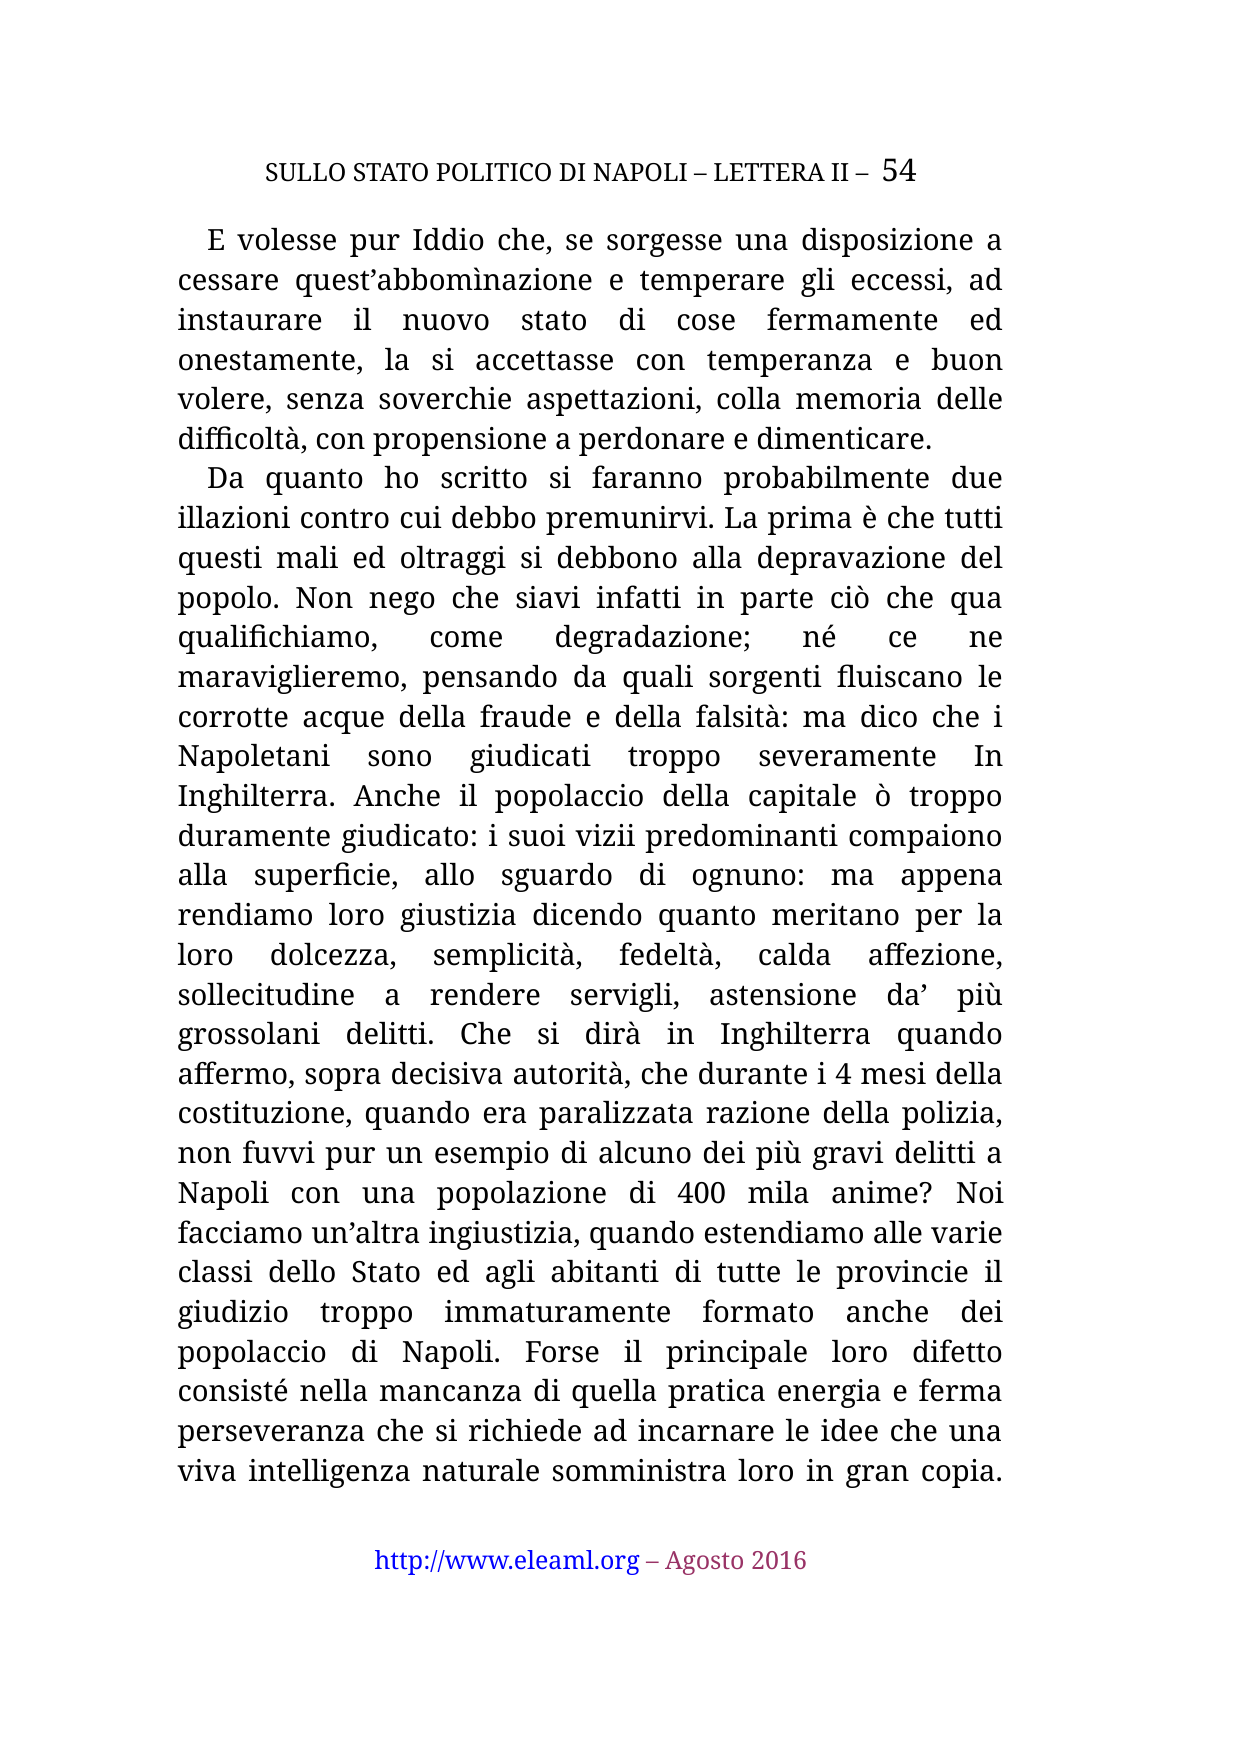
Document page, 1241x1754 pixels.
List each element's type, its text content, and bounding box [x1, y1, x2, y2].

text Da quanto ho scritto si faranno probabilmente due illazioni contro cui debbo premunirvi. La prima è che tutti questi mali ed oltraggi si debbono alla depravazione del popolo. Non nego che siavi infatti in parte ciò che qua qualifichiamo, come degradazione; né ce ne maraviglieremo, pensando da quali sorgenti fluiscano le corrotte acque della fraude e della falsità: ma dico che i Napoletani sono giudicati troppo severamente In Inghilterra. Anche il popolaccio della capitale ò troppo duramente giudicato: i suoi vizii predominanti compaiono alla superficie, allo sguardo di ognuno: ma appena rendiamo loro giustizia dicendo quanto meritano per la loro dolcezza, semplicità, fedeltà, calda affezione, sollecitudine a rendere servigli, astensione da’ più grossolani delitti. Che si dirà in Inghilterra quando affermo, sopra decisiva autorità, che durante i 4 mesi della costituzione, quando era paralizzata razione della polizia, non fuvvi pur un esempio di alcuno dei più gravi delitti a Napoli con una popolazione di 400 mila anime? Noi facciamo un’altra ingiustizia, quando estendiamo alle varie classi dello Stato ed agli abitanti di tutte le provincie il giudizio troppo immaturamente formato anche dei popolaccio di Napoli. Forse il principale loro difetto consisté nella mancanza di quella pratica energia e ferma perseveranza che si richiede ad incarnare le idee che una viva intelligenza naturale somministra loro in gran copia. [177, 458, 1004, 1490]
text E volesse pur Iddio che, se sorgesse una disposizione a cessare quest’abbomìnazione e temperare gli eccessi, ad instaurare il nuovo stato di cose fermamente ed onestamente, la si accettasse con temperanza e buon volere, senza soverchie aspettazioni, colla memoria delle difficoltà, con propensione a perdonare e dimenticare. [177, 220, 1004, 458]
